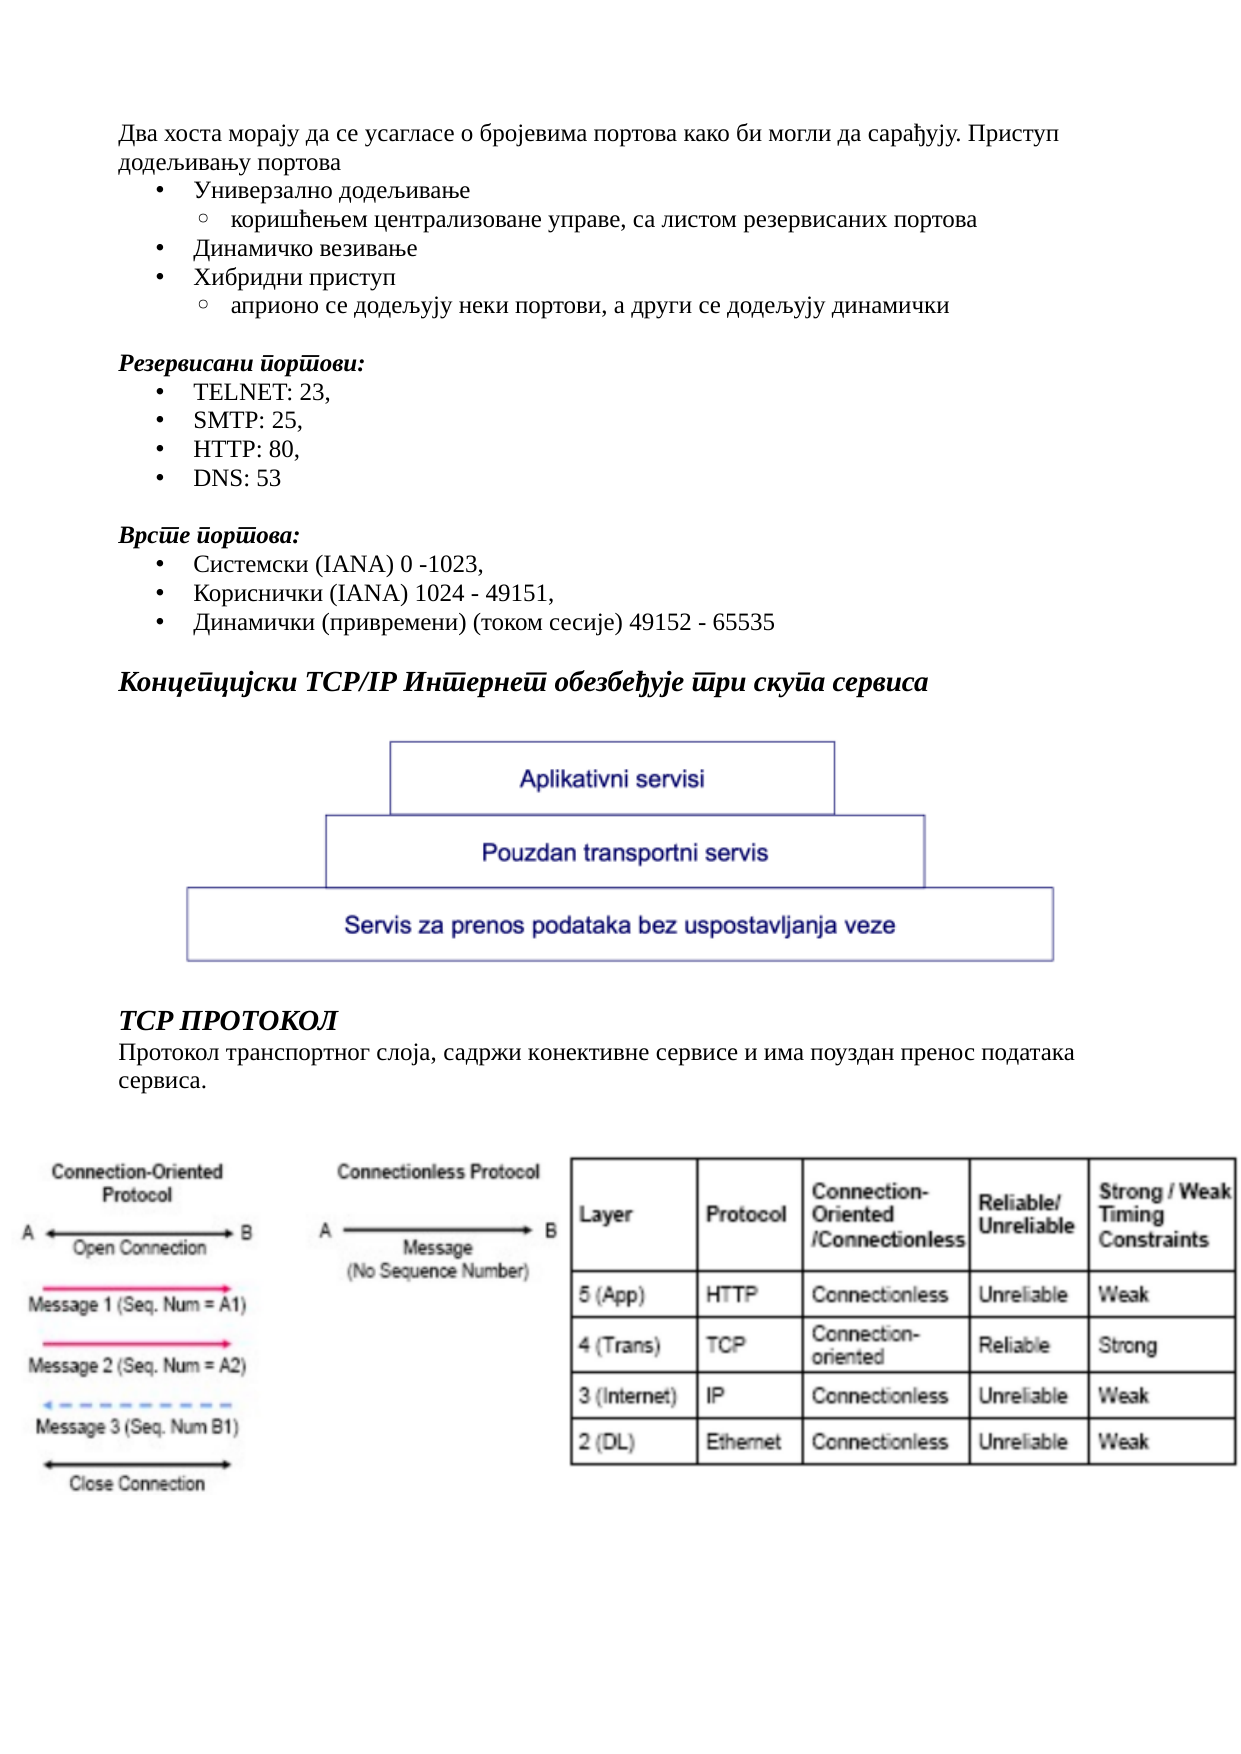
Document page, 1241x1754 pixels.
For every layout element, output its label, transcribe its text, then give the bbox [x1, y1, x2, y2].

text Протокол транспортног слоја, садржи конективне сервисе и има поуздан пренос података сервиса. [118, 1037, 1122, 1094]
list Динамички (привремени) (током сесије) 49152 - 65535 [156, 607, 1122, 636]
list DNS: 53 [156, 463, 1122, 492]
text TCP ПРОТОКОЛ [118, 1003, 1122, 1037]
list SMTP: 25, [156, 406, 1122, 434]
list априоно се додељују неки портови, а други се додељују динамички [193, 291, 1122, 319]
picture [6, 1152, 1240, 1495]
list коришћењем централизоване управе, са листом резервисаних портова [193, 204, 1122, 233]
list TELNET: 23, [156, 377, 1122, 406]
list HTTP: 80, [156, 434, 1122, 463]
text Врсте портова: [118, 521, 1122, 549]
list Хибридни приступ [156, 262, 1122, 291]
list Универзално додељивање [156, 176, 1122, 204]
list Кориснички (IANA) 1024 - 49151, [156, 578, 1122, 607]
text Резервисани портови: [118, 348, 1122, 377]
list Динамичко везивање [156, 233, 1122, 262]
list Системски (IANA) 0 -1023, [156, 549, 1122, 578]
text Концепцијски TCP/IP Интернет обезбеђује три скупа сервиса [118, 664, 1122, 698]
picture [163, 721, 1078, 970]
text Два хоста морају да се усагласе о бројевима портова како би могли да сарађују. Приступ додељивању портова [118, 118, 1122, 176]
